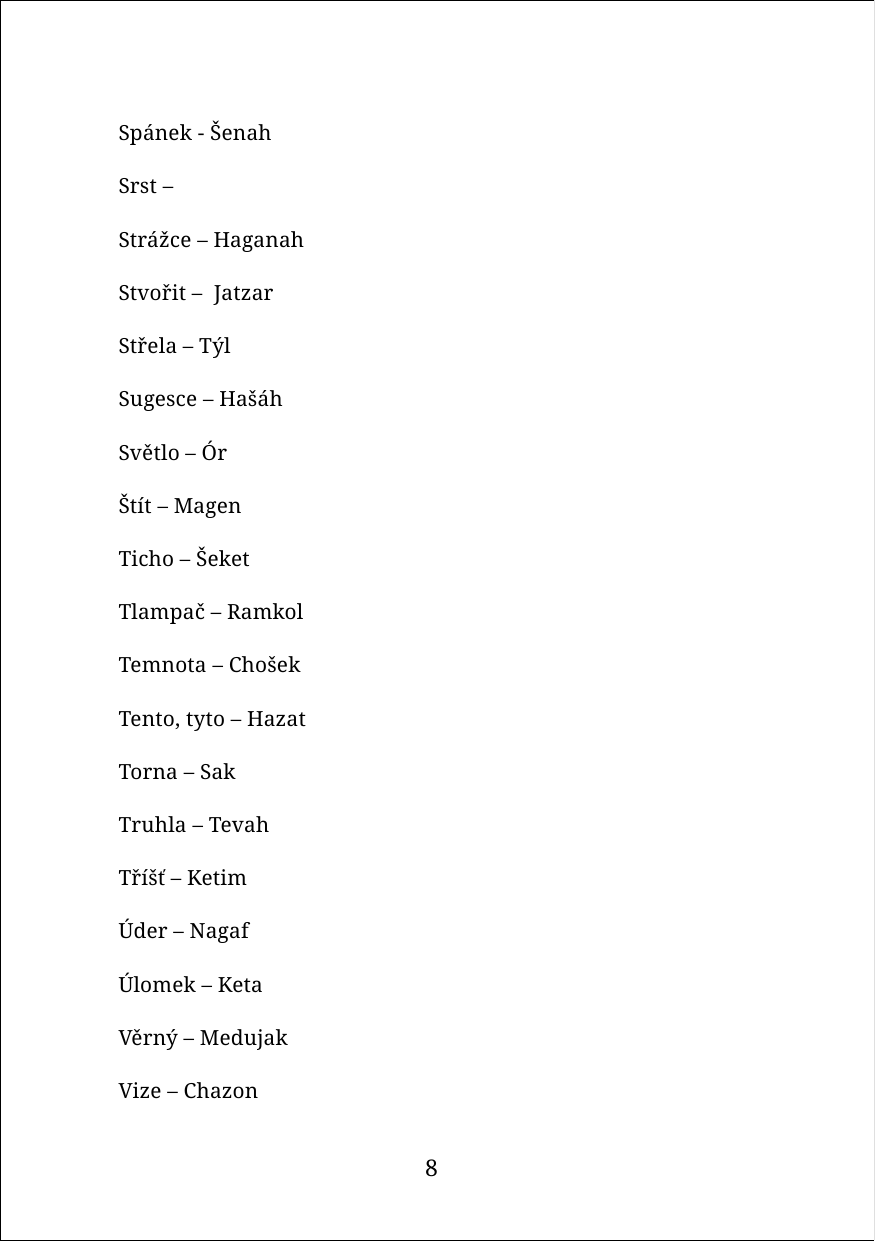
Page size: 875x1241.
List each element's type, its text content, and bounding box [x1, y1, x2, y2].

text Truhla – Tevah [118, 810, 756, 839]
text Tlampač – Ramkol [118, 597, 756, 626]
text Sugesce – Hašáh [118, 384, 756, 413]
text Štít – Magen [118, 491, 756, 519]
text Torna – Sak [118, 757, 756, 785]
text Spánek - Šenah [118, 118, 756, 147]
text Tříšť – Ketim [118, 863, 756, 892]
text Vize – Chazon [118, 1076, 756, 1105]
text Tento, tyto – Hazat [118, 704, 756, 732]
text Stvořit – Jatzar [118, 278, 756, 306]
text Úder – Nagaf [118, 917, 756, 945]
text Ticho – Šeket [118, 544, 756, 572]
text Temnota – Chošek [118, 651, 756, 679]
text Věrný – Medujak [118, 1023, 756, 1052]
text Strážce – Haganah [118, 225, 756, 253]
text Střela – Týl [118, 331, 756, 359]
text Světlo – Ór [118, 438, 756, 466]
text Srst – [118, 171, 756, 200]
text Úlomek – Keta [118, 970, 756, 998]
